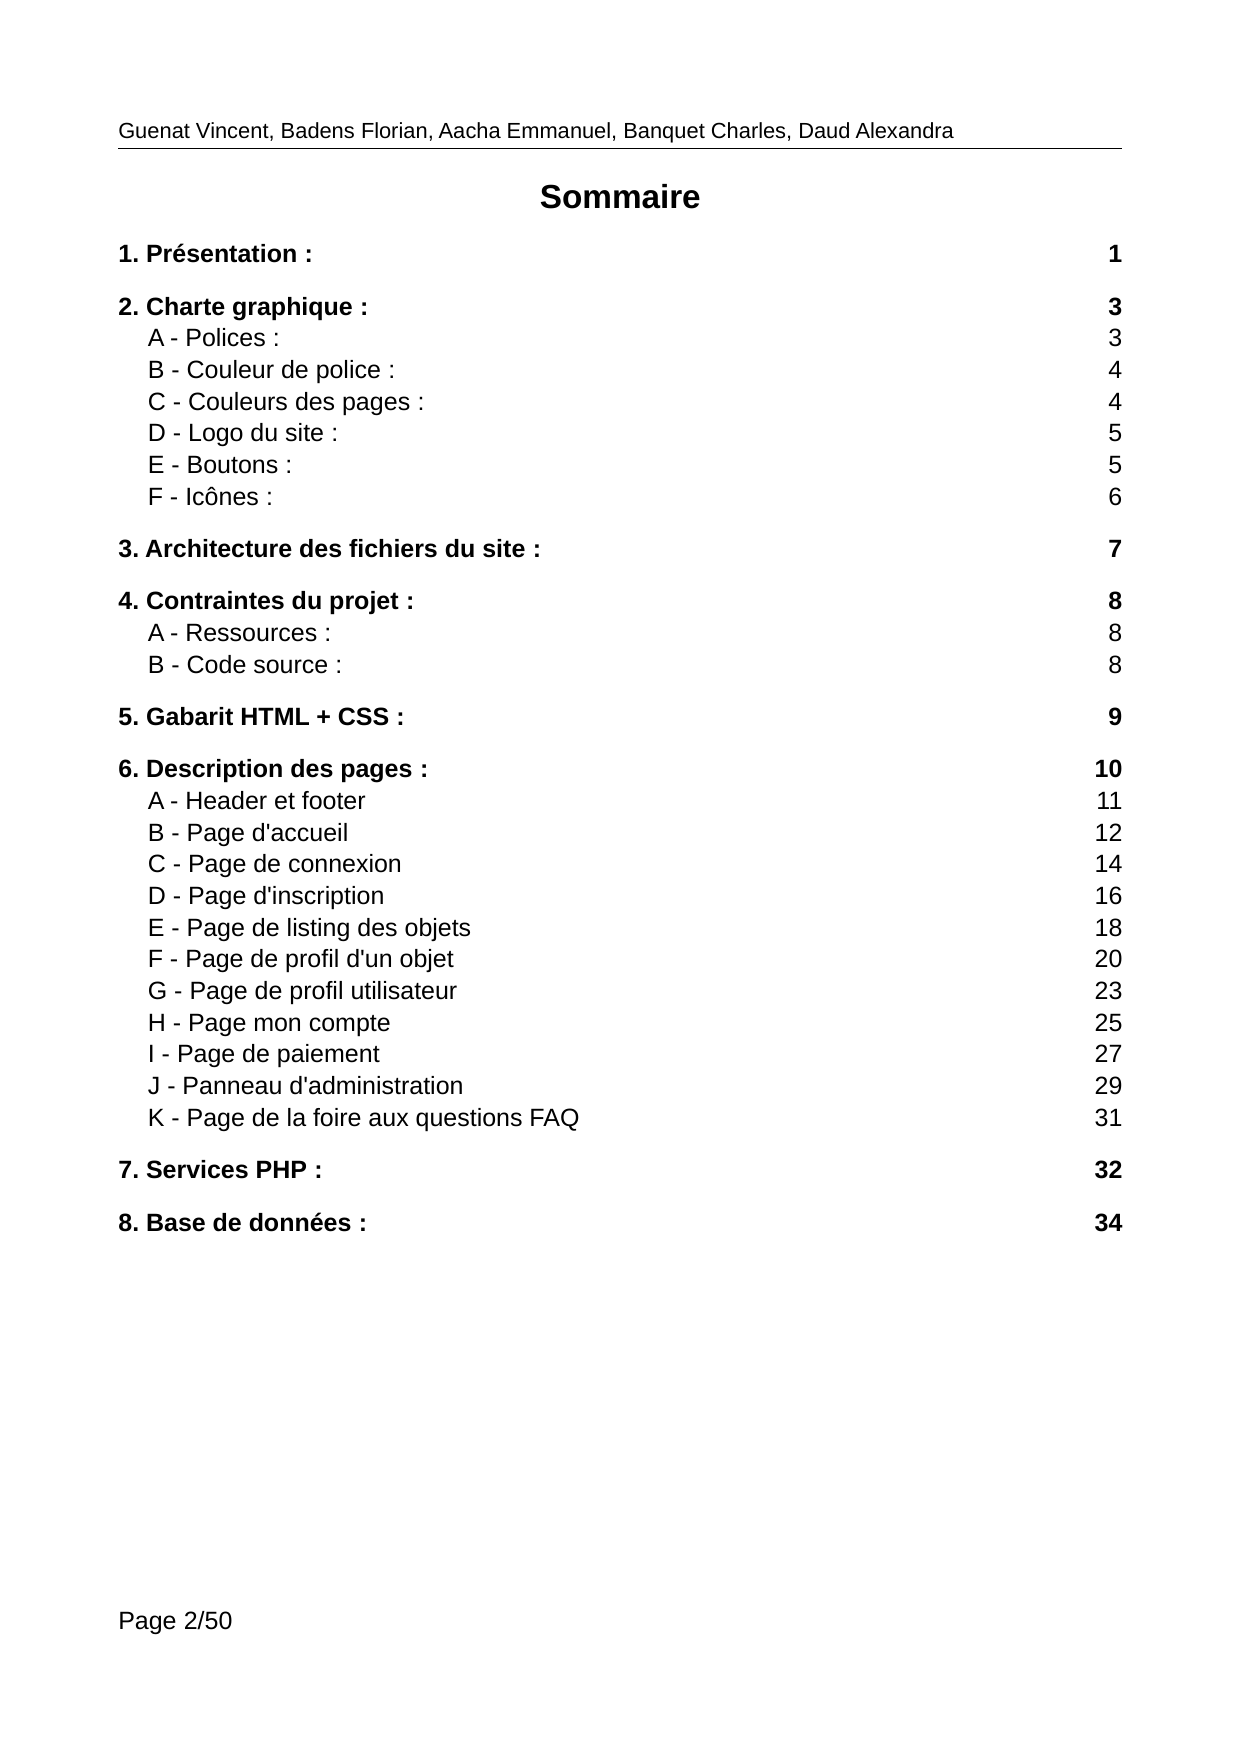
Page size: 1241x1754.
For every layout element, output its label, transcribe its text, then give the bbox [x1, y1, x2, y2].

text I - Page de paiement 27 [148, 1039, 1122, 1068]
text A - Polices : 3 [148, 323, 1122, 352]
text 4. Contraintes du projet : 8 [118, 586, 1122, 615]
text C - Couleurs des pages : 4 [148, 387, 1122, 415]
text G - Page de profil utilisateur 23 [148, 976, 1122, 1005]
subtitle Sommaire [118, 177, 1122, 216]
text B - Code source : 8 [148, 650, 1122, 678]
text 2. Charte graphique : 3 [118, 292, 1122, 320]
text K - Page de la foire aux questions FAQ 31 [148, 1103, 1122, 1132]
text B - Couleur de police : 4 [148, 355, 1122, 384]
text D - Page d'inscription 16 [148, 881, 1122, 910]
text 8. Base de données : 34 [118, 1208, 1122, 1236]
text 1. Présentation : 1 [118, 239, 1122, 268]
text E - Page de listing des objets 18 [148, 913, 1122, 942]
text F - Page de profil d'un objet 20 [148, 944, 1122, 973]
text 6. Description des pages : 10 [118, 754, 1122, 783]
text A - Header et footer 11 [148, 786, 1122, 815]
text 7. Services PHP : 32 [118, 1155, 1122, 1184]
text D - Logo du site : 5 [148, 418, 1122, 447]
text H - Page mon compte 25 [148, 1008, 1122, 1037]
text F - Icônes : 6 [148, 482, 1122, 510]
text A - Ressources : 8 [148, 618, 1122, 647]
text B - Page d'accueil 12 [148, 818, 1122, 847]
text 3. Architecture des fichiers du site : 7 [118, 534, 1122, 563]
text E - Boutons : 5 [148, 450, 1122, 479]
text C - Page de connexion 14 [148, 849, 1122, 878]
text J - Panneau d'administration 29 [148, 1071, 1122, 1100]
text 5. Gabarit HTML + CSS : 9 [118, 702, 1122, 731]
